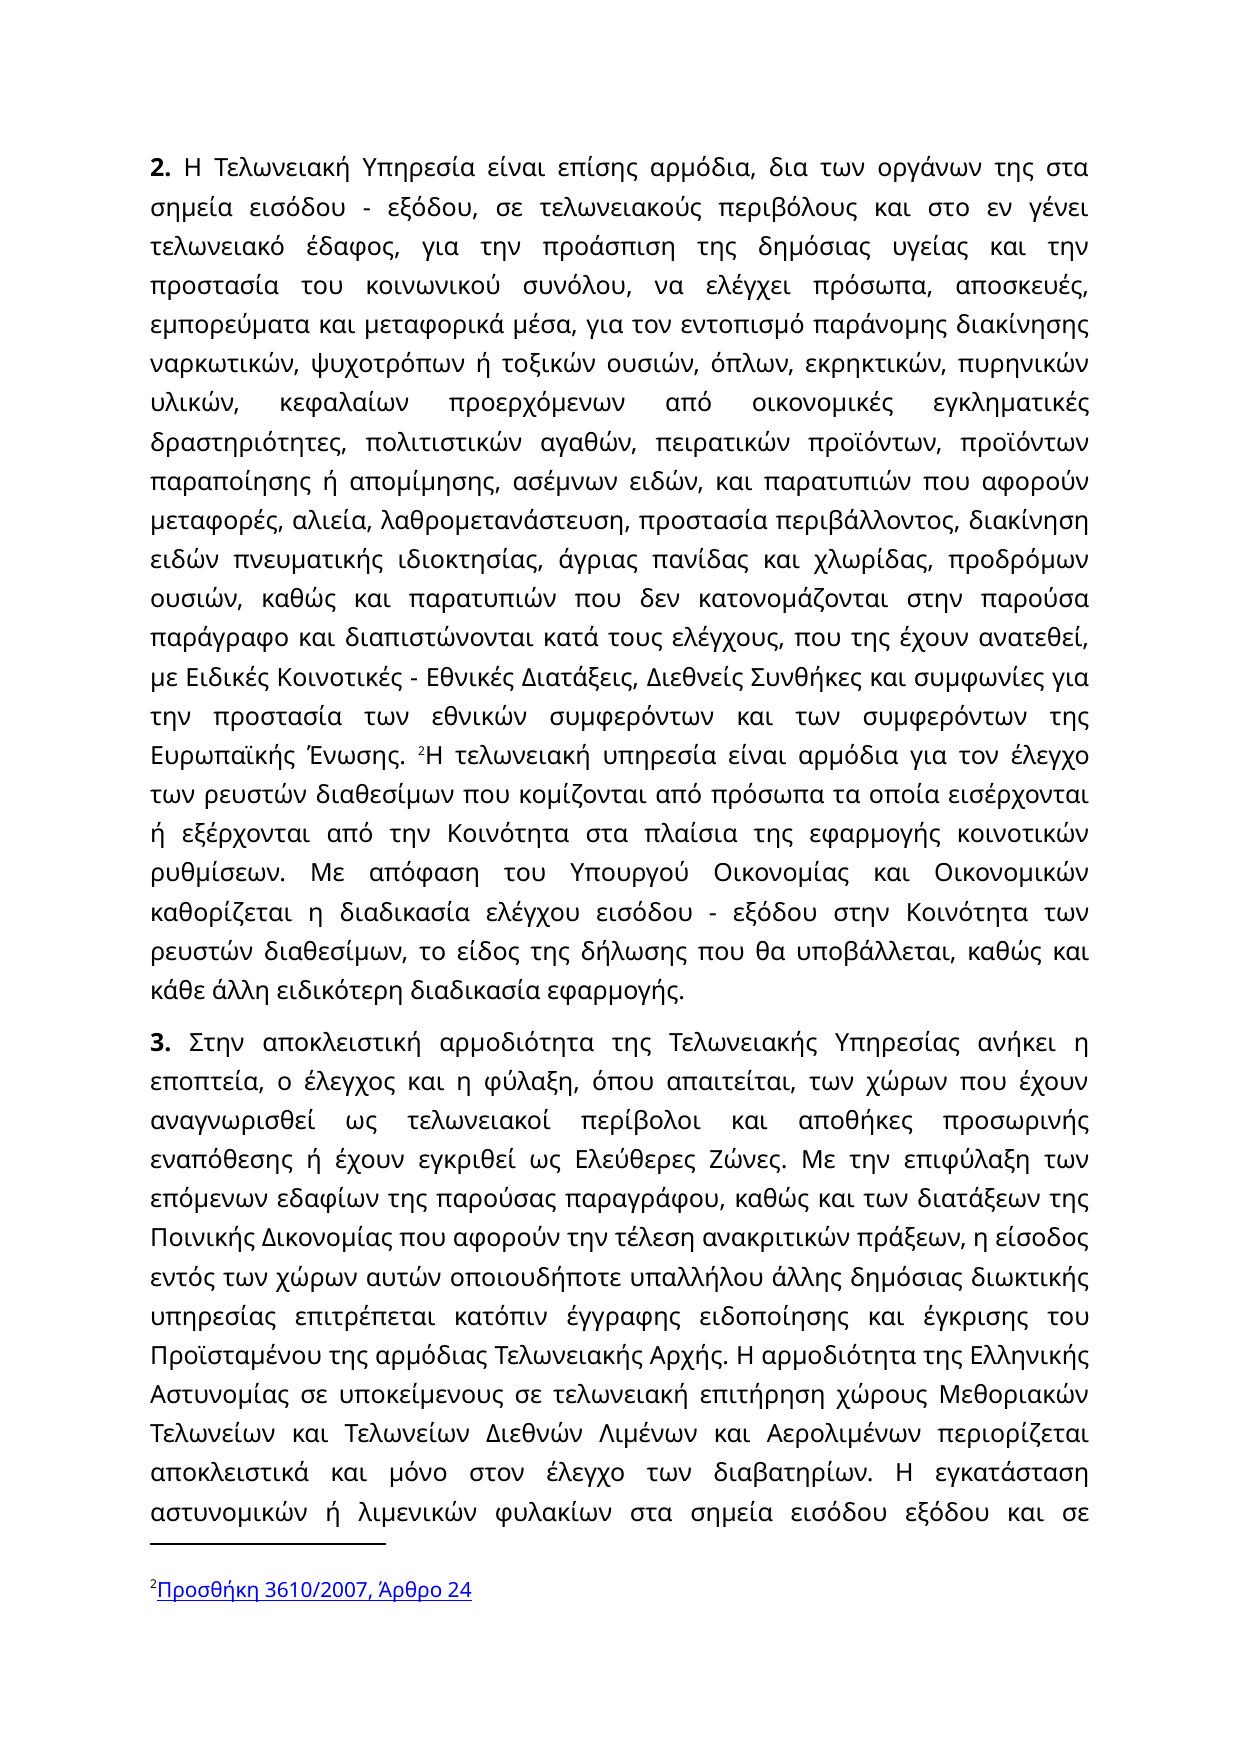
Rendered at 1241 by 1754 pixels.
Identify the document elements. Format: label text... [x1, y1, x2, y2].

text 3. Στην αποκλειστική αρμοδιότητα της Τελωνειακής Υπηρεσίας ανήκει η εποπτεία, ο έλεγχος και η φύλαξη, όπου απαιτείται, των χώρων που έχουν αναγνωρισθεί ως τελωνειακοί περίβολοι και αποθήκες προσωρινής εναπόθεσης ή έχουν εγκριθεί ως Ελεύθερες Ζώνες. Με την επιφύλαξη των επόμενων εδαφίων της παρούσας παραγράφου, καθώς και των διατάξεων της Ποινικής Δικονομίας που αφορούν την τέλεση ανακριτικών πράξεων, η είσοδος εντός των χώρων αυτών οποιουδήποτε υπαλλήλου άλλης δημόσιας διωκτικής υπηρεσίας επιτρέπεται κατόπιν έγγραφης ειδοποίησης και έγκρισης του Προϊσταμένου της αρμόδιας Τελωνειακής Αρχής. Η αρμοδιότητα της Ελληνικής Αστυνομίας σε υποκείμενους σε τελωνειακή επιτήρηση χώρους Μεθοριακών Τελωνείων και Τελωνείων Διεθνών Λιμένων και Αερολιμένων περιορίζεται αποκλειστικά και μόνο στον έλεγχο των διαβατηρίων. Η εγκατάσταση αστυνομικών ή λιμενικών φυλακίων στα σημεία εισόδου εξόδου και σε [150, 1024, 1090, 1528]
text 2. Η Τελωνειακή Υπηρεσία είναι επίσης αρμόδια, δια των οργάνων της στα σημεία εισόδου - εξόδου, σε τελωνειακούς περιβόλους και στο εν γένει τελωνειακό έδαφος, για την προάσπιση της δημόσιας υγείας και την προστασία του κοινωνικού συνόλου, να ελέγχει πρόσωπα, αποσκευές, εμπορεύματα και μεταφορικά μέσα, για τον εντοπισμό παράνομης διακίνησης ναρκωτικών, ψυχοτρόπων ή τοξικών ουσιών, όπλων, εκρηκτικών, πυρηνικών υλικών, κεφαλαίων προερχόμενων από οικονομικές εγκληματικές δραστηριότητες, πολιτιστικών αγαθών, πειρατικών προϊόντων, προϊόντων παραποίησης ή απομίμησης, ασέμνων ειδών, και παρατυπιών που αφορούν μεταφορές, αλιεία, λαθρομετανάστευση, προστασία περιβάλλοντος, διακίνηση ειδών πνευματικής ιδιοκτησίας, άγριας πανίδας και χλωρίδας, προδρόμων ουσιών, καθώς και παρατυπιών που δεν κατονομάζονται στην παρούσα παράγραφο και διαπιστώνονται κατά τους ελέγχους, που της έχουν ανατεθεί, με Ειδικές Κοινοτικές - Εθνικές Διατάξεις, Διεθνείς Συνθήκες και συμφωνίες για την προστασία των εθνικών συμφερόντων και των συμφερόντων της Ευρωπαϊκής Ένωσης. Η τελωνειακή υπηρεσία είναι αρμόδια για τον έλεγχο των ρευστών διαθεσίμων που κομίζονται από πρόσωπα τα οποία εισέρχονται ή εξέρχονται από την Κοινότητα στα πλαίσια της εφαρμογής κοινοτικών ρυθμίσεων. Με απόφαση του Υπουργού Οικονομίας και Οικονομικών καθορίζεται η διαδικασία ελέγχου εισόδου - εξόδου στην Κοινότητα των ρευστών διαθεσίμων, το είδος της δήλωσης που θα υποβάλλεται, καθώς και κάθε άλλη ειδικότερη διαδικασία εφαρμογής. [150, 150, 1090, 1007]
text Προσθήκη 3610/2007, Άρθρο 24 [150, 1576, 1090, 1604]
